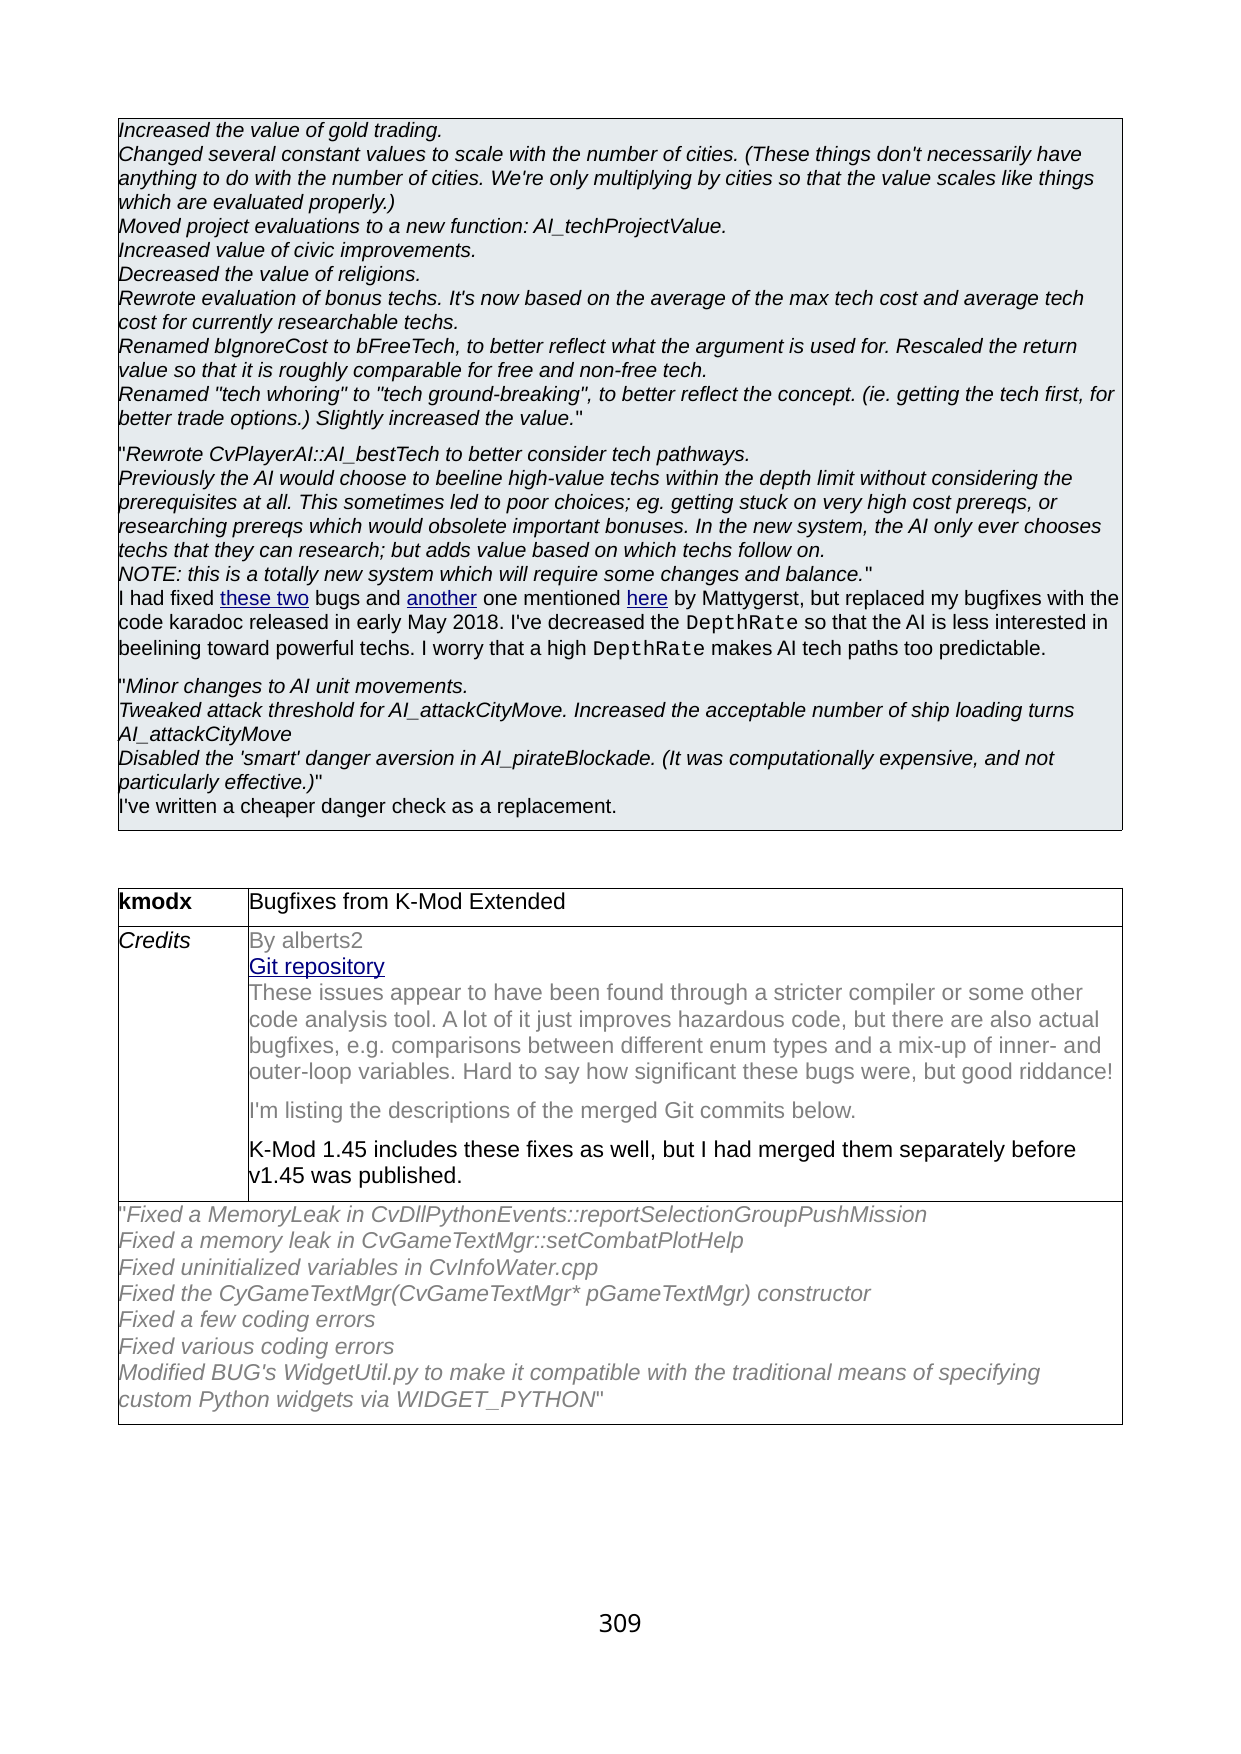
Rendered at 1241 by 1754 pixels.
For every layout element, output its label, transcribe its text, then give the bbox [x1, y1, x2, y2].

table_cell Credits [119, 927, 248, 1201]
table_cell Increased the value of gold trading. Changed several constant values to scale with the number of cities. (These things don't necessarily have anything to do with the number of cities. We're only multiplying by cities so that the value scales like things which are evaluated properly.) Moved project evaluations to a new function: AI_techProjectValue. Increased value of civic improvements. Decreased the value of religions. Rewrote evaluation of bonus techs. It's now based on the average of the max tech cost and average tech cost for currently researchable techs. Renamed bIgnoreCost to bFreeTech, to better reflect what the argument is used for. Rescaled the return value so that it is roughly comparable for free and non-free tech. Renamed "tech whoring" to "tech ground-breaking", to better reflect the concept. (ie. getting the tech first, for better trade options.) Slightly increased the value." "Rewrote CvPlayerAI::AI_bestTech to better consider tech pathways. Previously the AI would choose to beeline high-value techs within the depth limit without considering the prerequisites at all. This sometimes led to poor choices; eg. getting stuck on very high cost prereqs, or researching prereqs which would obsolete important bonuses. In the new system, the AI only ever chooses techs that they can research; but adds value based on which techs follow on. NOTE: this is a totally new system which will require some changes and balance." I had fixed these two bugs and another one mentioned here by Mattygerst, but replaced my bugfixes with the code karadoc released in early May 2018. I've decreased the DepthRate so that the AI is less interested in beelining toward powerful techs. I worry that a high DepthRate makes AI tech paths too predictable. "Minor changes to AI unit movements. Tweaked attack threshold for AI_attackCityMove. Increased the acceptable number of ship loading turns AI_attackCityMove Disabled the 'smart' danger aversion in AI_pirateBlockade. (It was computationally expensive, and not particularly effective.)" I've written a cheaper danger check as a replacement. [119, 119, 1122, 830]
table_header Bugfixes from K-Mod Extended [249, 889, 1122, 926]
table_cell "Fixed a MemoryLeak in CvDllPythonEvents::reportSelectionGroupPushMission Fixed a memory leak in CvGameTextMgr::setCombatPlotHelp Fixed uninitialized variables in CvInfoWater.cpp Fixed the CyGameTextMgr(CvGameTextMgr* pGameTextMgr) constructor Fixed a few coding errors Fixed various coding errors Modified BUG's WidgetUtil.py to make it compatible with the traditional means of specifying custom Python widgets via WIDGET_PYTHON" [119, 1202, 1122, 1424]
table_cell By alberts2 Git repository These issues appear to have been found through a stricter compiler or some other code analysis tool. A lot of it just improves hazardous code, but there are also actual bugfixes, e.g. comparisons between different enum types and a mix-up of inner- and outer-loop variables. Hard to say how significant these bugs were, but good riddance! I'm listing the descriptions of the merged Git commits below. K-Mod 1.45 includes these fixes as well, but I had merged them separately before v1.45 was published. [249, 927, 1122, 1201]
table_header kmodx [119, 889, 248, 926]
